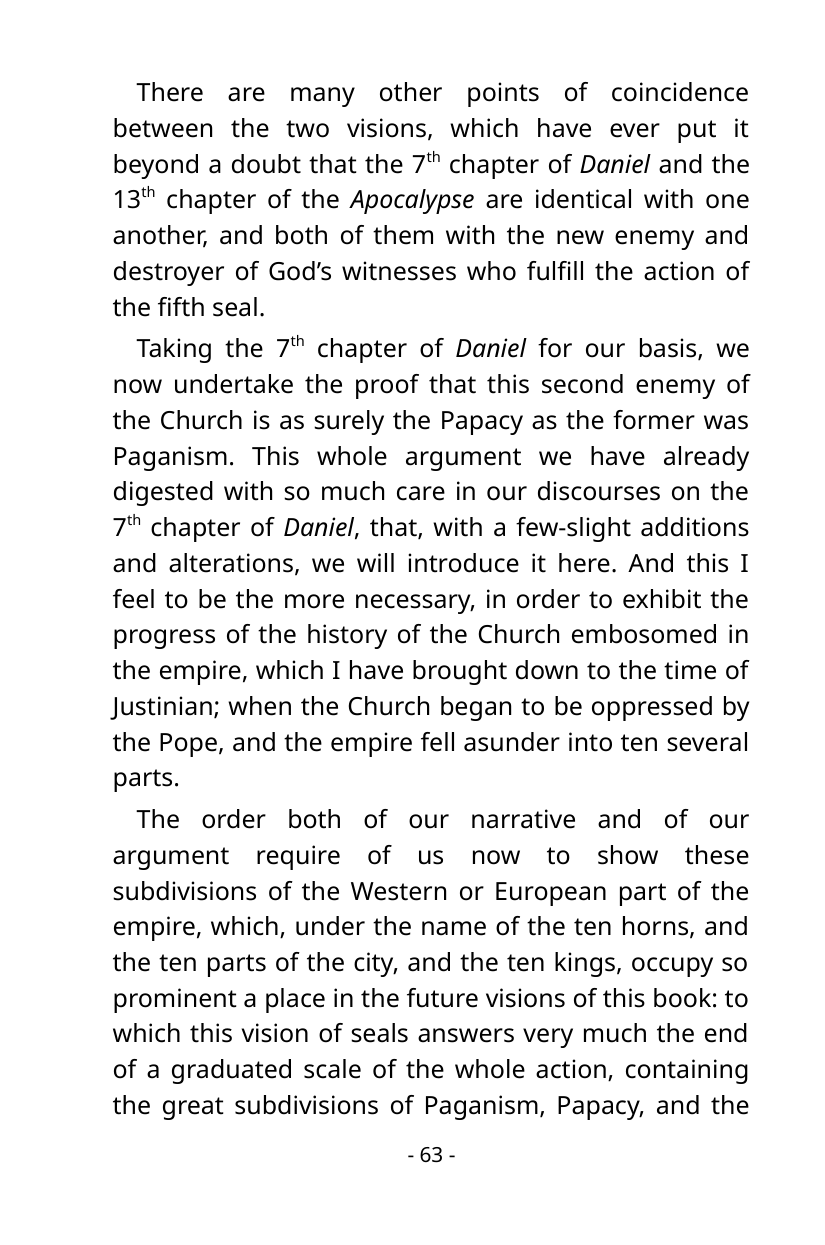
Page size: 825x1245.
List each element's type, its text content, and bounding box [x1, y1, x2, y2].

text Taking the 7th chapter of Daniel for our basis, we now undertake the proof that this second enemy of the Church is as surely the Papacy as the former was Paganism. This whole argument we have already digested with so much care in our discourses on the 7th chapter of Daniel, that, with a few-slight additions and alterations, we will introduce it here. And this I feel to be the more necessary, in order to exhibit the progress of the history of the Church embosomed in the empire, which I have brought down to the time of Justinian; when the Church began to be oppressed by the Pope, and the empire fell asunder into ten several parts. [112, 331, 750, 794]
text The order both of our narrative and of our argument require of us now to show these subdivisions of the Western or European part of the empire, which, under the name of the ten horns, and the ten parts of the city, and the ten kings, occupy so prominent a place in the future visions of this book: to which this vision of seals answers very much the end of a graduated scale of the whole action, containing the great subdivisions of Paganism, Papacy, and the [112, 802, 750, 1122]
text There are many other points of coincidence between the two visions, which have ever put it beyond a doubt that the 7th chapter of Daniel and the 13th chapter of the Apocalypse are identical with one another, and both of them with the new enemy and destroyer of God’s witnesses who fulfill the action of the fifth seal. [112, 75, 750, 323]
